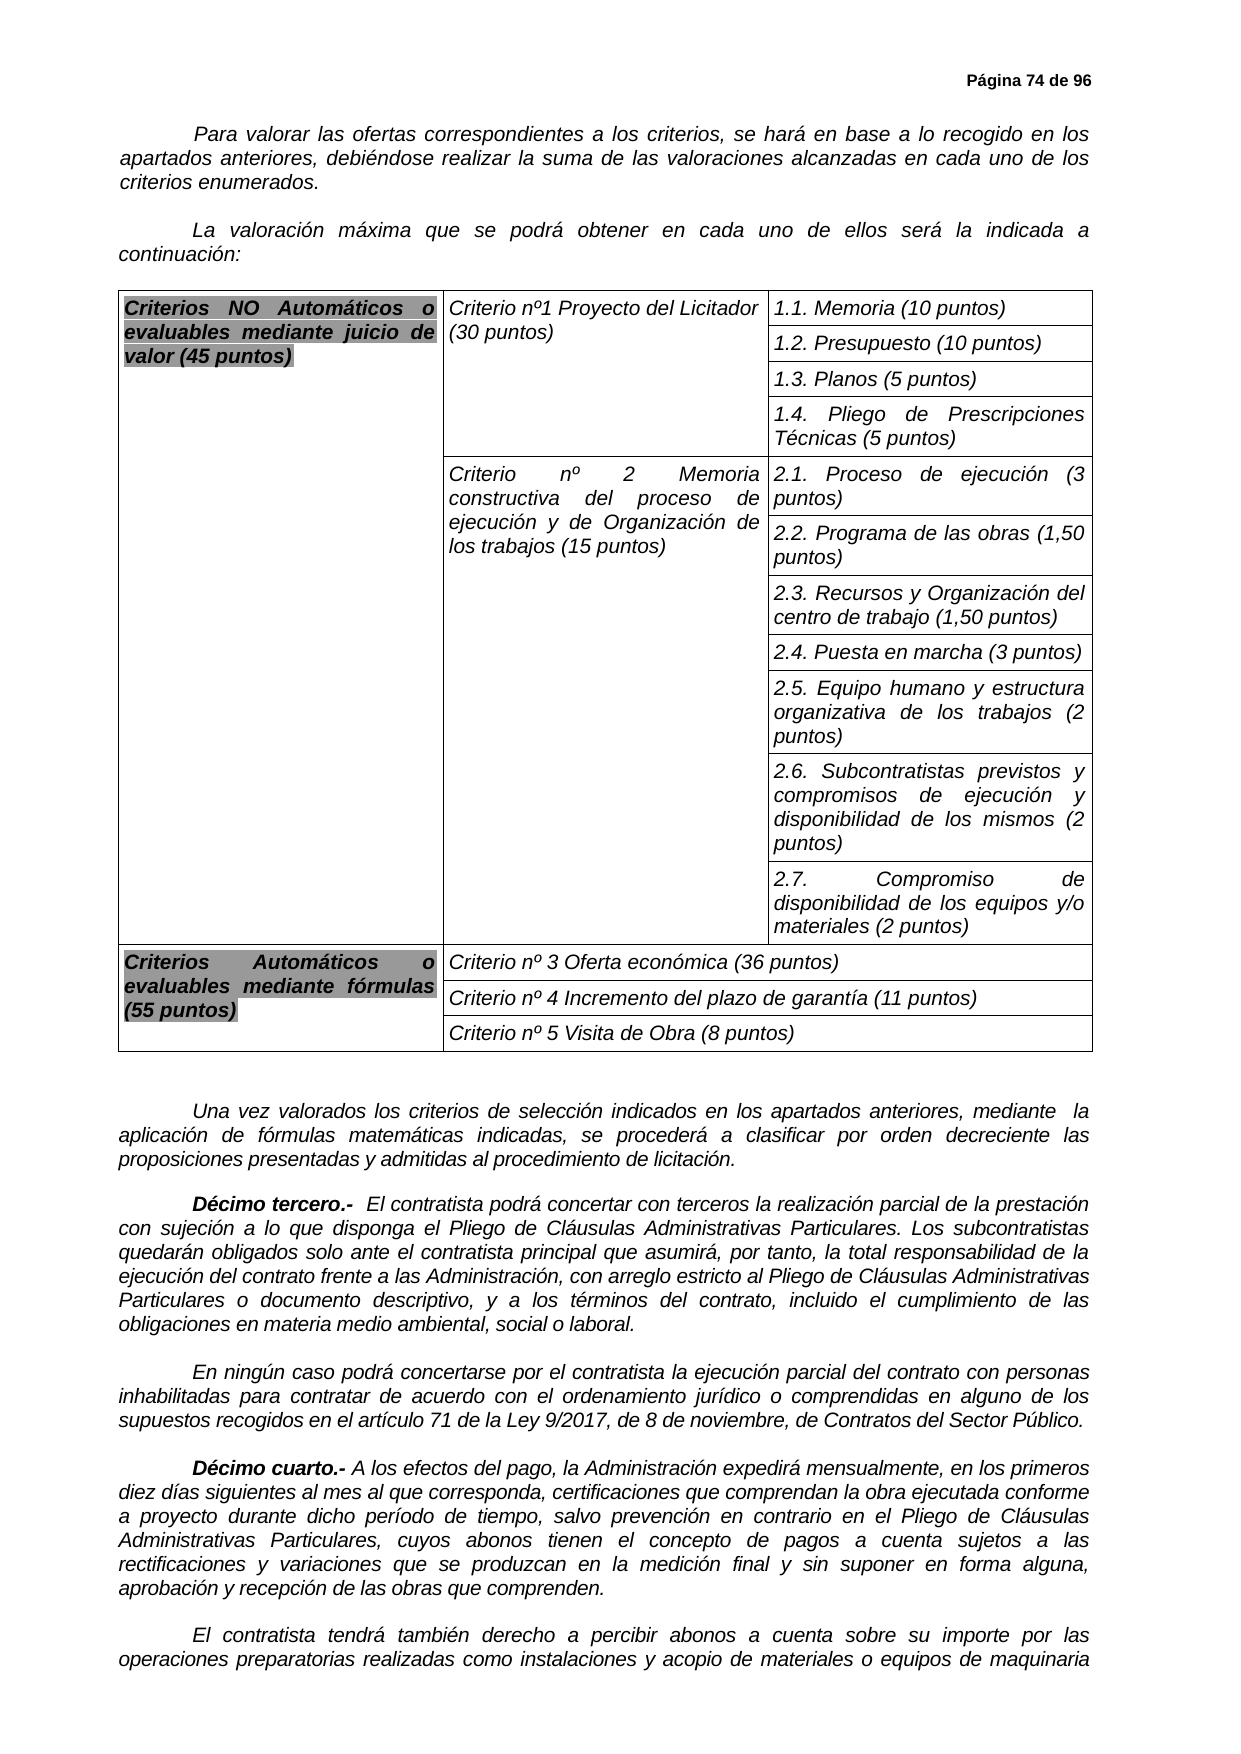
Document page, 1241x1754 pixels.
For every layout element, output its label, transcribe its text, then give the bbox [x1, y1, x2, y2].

table_header Criterios NO Automáticos o evaluables mediante juicio de valor (45 puntos) [119, 291, 443, 944]
table_cell 2.3. Recursos y Organización del centro de trabajo (1,50 puntos) [769, 576, 1092, 634]
text La valoración máxima que se podrá obtener en cada uno de ellos será la indicada a continuación: [118, 218, 1092, 266]
text Para valorar las ofertas correspondientes a los criterios, se hará en base a lo recogido en los apartados anteriores, debiéndose realizar la suma de las valoraciones alcanzadas en cada uno de los criterios enumerados. [119, 122, 1092, 194]
table_cell Criterio nº 4 Incremento del plazo de garantía (11 puntos) [444, 981, 1092, 1015]
table_cell 2.7. Compromiso de disponibilidad de los equipos y/o materiales (2 puntos) [769, 862, 1092, 944]
text Décimo cuarto.- A los efectos del pago, la Administración expedirá mensualmente, en los primeros diez días siguientes al mes al que corresponda, certificaciones que comprendan la obra ejecutada conforme a proyecto durante dicho período de tiempo, salvo prevención en contrario en el Pliego de Cláusulas Administrativas Particulares, cuyos abonos tienen el concepto de pagos a cuenta sujetos a las rectificaciones y variaciones que se produzcan en la medición final y sin suponer en forma alguna, aprobación y recepción de las obras que comprenden. [118, 1456, 1092, 1599]
text En ningún caso podrá concertarse por el contratista la ejecución parcial del contrato con personas inhabilitadas para contratar de acuerdo con el ordenamiento jurídico o comprendidas en alguno de los supuestos recogidos en el artículo 71 de la Ley 9/2017, de 8 de noviembre, de Contratos del Sector Público. [118, 1360, 1092, 1432]
table_cell 2.2. Programa de las obras (1,50 puntos) [769, 516, 1092, 575]
table_cell 2.5. Equipo humano y estructura organizativa de los trabajos (2 puntos) [769, 671, 1092, 753]
table_cell 2.4. Puesta en marcha (3 puntos) [769, 635, 1092, 670]
table_cell 1.3. Planos (5 puntos) [769, 362, 1092, 396]
table_cell 1.4. Pliego de Prescripciones Técnicas (5 puntos) [769, 397, 1092, 456]
table_header 1.1. Memoria (10 puntos) [769, 291, 1092, 325]
text Una vez valorados los criterios de selección indicados en los apartados anteriores, mediante la aplicación de fórmulas matemáticas indicadas, se procederá a clasificar por orden decreciente las proposiciones presentadas y admitidas al procedimiento de licitación. [118, 1099, 1092, 1171]
table_cell 1.2. Presupuesto (10 puntos) [769, 326, 1092, 361]
text Décimo tercero.- El contratista podrá concertar con terceros la realización parcial de la prestación con sujeción a lo que disponga el Pliego de Cláusulas Administrativas Particulares. Los subcontratistas quedarán obligados solo ante el contratista principal que asumirá, por tanto, la total responsabilidad de la ejecución del contrato frente a las Administración, con arreglo estricto al Pliego de Cláusulas Administrativas Particulares o documento descriptivo, y a los términos del contrato, incluido el cumplimiento de las obligaciones en materia medio ambiental, social o laboral. [118, 1192, 1092, 1336]
table_cell Criterios Automáticos o evaluables mediante fórmulas (55 puntos) [119, 945, 443, 1051]
text El contratista tendrá también derecho a percibir abonos a cuenta sobre su importe por las operaciones preparatorias realizadas como instalaciones y acopio de materiales o equipos de maquinaria [118, 1623, 1092, 1671]
table_header Criterio nº1 Proyecto del Licitador (30 puntos) [444, 291, 768, 456]
table_cell Criterio nº 3 Oferta económica (36 puntos) [444, 945, 1092, 979]
table_cell Criterio nº 2 Memoria constructiva del proceso de ejecución y de Organización de los trabajos (15 puntos) [444, 457, 768, 944]
table_cell Criterio nº 5 Visita de Obra (8 puntos) [444, 1016, 1092, 1051]
table_cell 2.1. Proceso de ejecución (3 puntos) [769, 457, 1092, 515]
table_cell 2.6. Subcontratistas previstos y compromisos de ejecución y disponibilidad de los mismos (2 puntos) [769, 754, 1092, 861]
